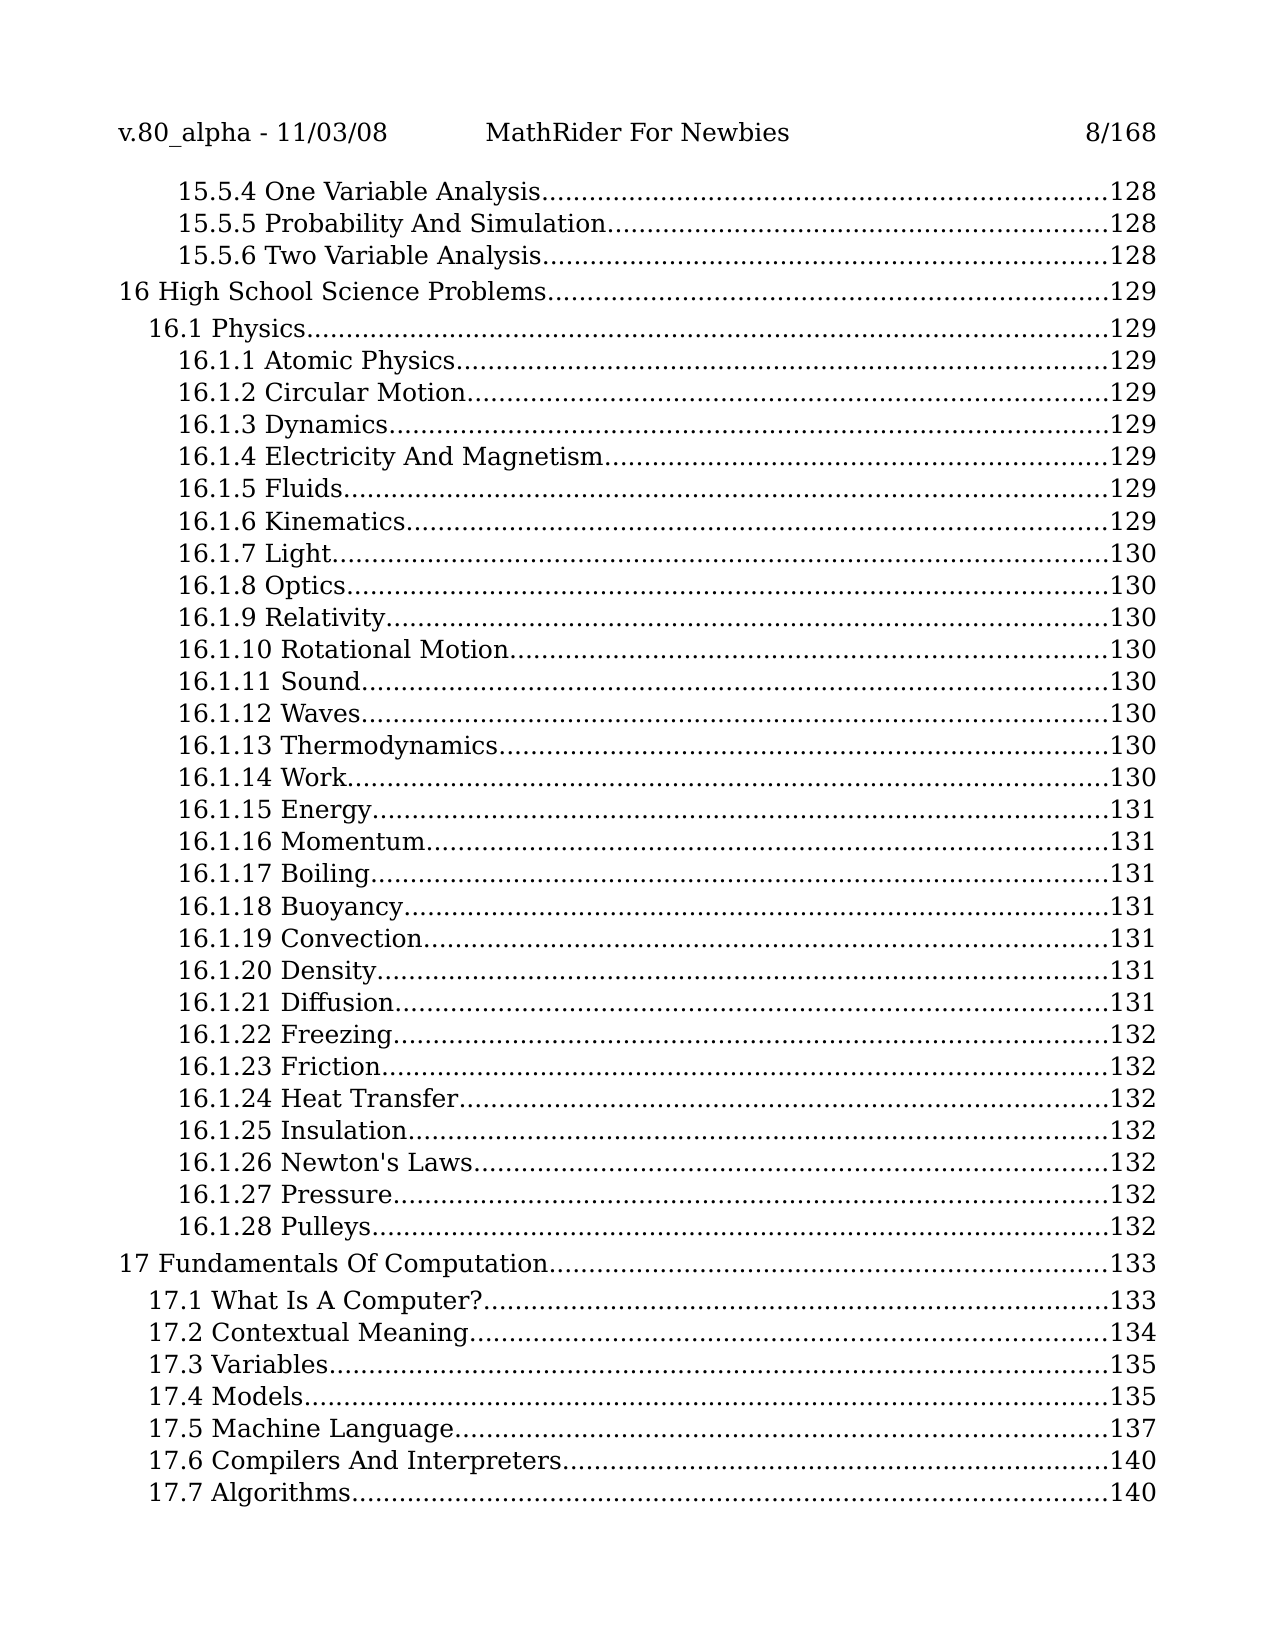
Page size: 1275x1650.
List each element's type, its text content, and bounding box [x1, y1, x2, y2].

text 15.5.6 Two Variable Analysis 128 [177, 241, 1157, 270]
text 16 High School Science Problems 129 [118, 278, 1157, 307]
text 16.1.9 Relativity 130 [177, 603, 1157, 632]
text 16.1.26 Newton's Laws 132 [177, 1148, 1157, 1178]
text 16.1.20 Density 131 [177, 956, 1157, 985]
text 17.7 Algorithms 140 [148, 1478, 1157, 1508]
text 15.5.4 One Variable Analysis 128 [177, 177, 1157, 206]
text 16.1 Physics 129 [148, 314, 1157, 343]
text 16.1.19 Convection 131 [177, 924, 1157, 953]
text 16.1.21 Diffusion 131 [177, 988, 1157, 1017]
text 16.1.3 Dynamics 129 [177, 411, 1157, 440]
text 16.1.8 Optics 130 [177, 571, 1157, 600]
text 15.5.5 Probability And Simulation 128 [177, 209, 1157, 238]
text 17.3 Variables 135 [148, 1350, 1157, 1379]
text 16.1.28 Pulleys 132 [177, 1213, 1157, 1242]
text 17.1 What Is A Computer? 133 [148, 1286, 1157, 1315]
text 16.1.25 Insulation 132 [177, 1116, 1157, 1146]
text 16.1.1 Atomic Physics 129 [177, 346, 1157, 376]
text 16.1.7 Light 130 [177, 539, 1157, 568]
text 16.1.24 Heat Transfer 132 [177, 1084, 1157, 1113]
text 17.4 Models 135 [148, 1382, 1157, 1411]
text 16.1.5 Fluids 129 [177, 475, 1157, 504]
text 16.1.16 Momentum 131 [177, 828, 1157, 857]
text 16.1.4 Electricity And Magnetism 129 [177, 443, 1157, 472]
text 16.1.10 Rotational Motion 130 [177, 635, 1157, 664]
text 16.1.12 Waves 130 [177, 699, 1157, 728]
text 17.6 Compilers And Interpreters 140 [148, 1446, 1157, 1476]
text 16.1.2 Circular Motion 129 [177, 378, 1157, 408]
text 16.1.18 Buoyancy 131 [177, 892, 1157, 921]
text 16.1.13 Thermodynamics 130 [177, 731, 1157, 761]
text 16.1.11 Sound 130 [177, 667, 1157, 696]
text 17 Fundamentals Of Computation 133 [118, 1249, 1157, 1278]
text 16.1.22 Freezing 132 [177, 1020, 1157, 1049]
text 16.1.14 Work 130 [177, 763, 1157, 793]
text 16.1.23 Friction 132 [177, 1052, 1157, 1081]
text 16.1.17 Boiling 131 [177, 860, 1157, 889]
text 16.1.6 Kinematics 129 [177, 507, 1157, 536]
text 16.1.27 Pressure 132 [177, 1181, 1157, 1210]
text 17.5 Machine Language 137 [148, 1414, 1157, 1443]
text 16.1.15 Energy 131 [177, 796, 1157, 825]
text 17.2 Contextual Meaning 134 [148, 1318, 1157, 1347]
